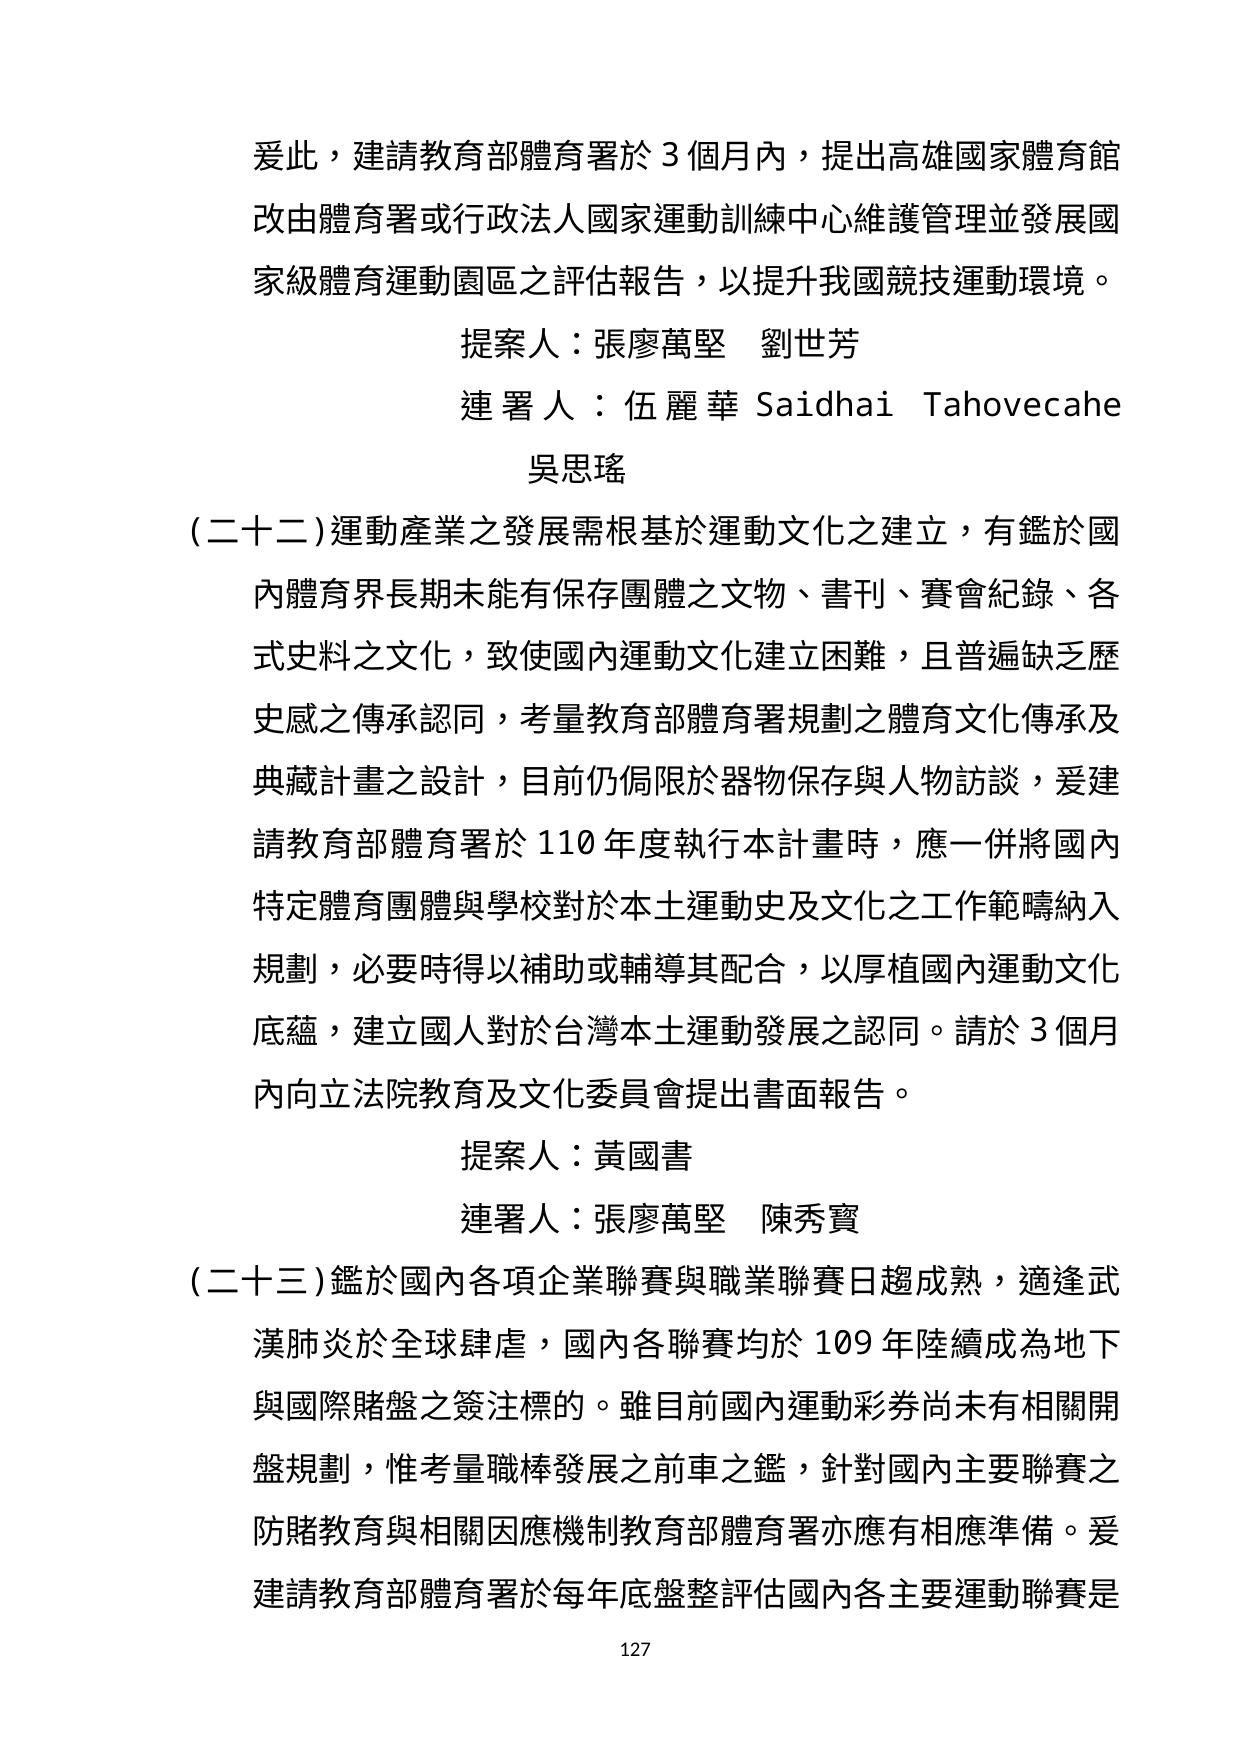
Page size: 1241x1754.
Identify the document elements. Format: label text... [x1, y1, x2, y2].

text (二十三)鑑於國內各項企業聯賽與職業聯賽日趨成熟，適逢武漢肺炎於全球肆虐，國內各聯賽均於109年陸續成為地下與國際賭盤之簽注標的。雖目前國內運動彩券尚未有相關開盤規劃，惟考量職棒發展之前車之鑑，針對國內主要聯賽之防賭教育與相關因應機制教育部體育署亦應有相應準備。爰建請教育部體育署於每年底盤整評估國內各主要運動聯賽是 [185, 1237, 1122, 1612]
text 連署人：張廖萬堅 陳秀寳 [460, 1175, 1122, 1237]
text 連署人：伍麗華Saidhai Tahovecahe 吳思瑤 [460, 362, 1122, 487]
text 爰此，建請教育部體育署於3個月內，提出高雄國家體育館改由體育署或行政法人國家運動訓練中心維護管理並發展國家級體育運動園區之評估報告，以提升我國競技運動環境。 [185, 112, 1122, 300]
text 提案人：黃國書 [460, 1112, 1122, 1175]
text 提案人：張廖萬堅 劉世芳 [460, 300, 1122, 362]
text (二十二)運動產業之發展需根基於運動文化之建立，有鑑於國內體育界長期未能有保存團體之文物、書刊、賽會紀錄、各式史料之文化，致使國內運動文化建立困難，且普遍缺乏歷史感之傳承認同，考量教育部體育署規劃之體育文化傳承及典藏計畫之設計，目前仍侷限於器物保存與人物訪談，爰建請教育部體育署於110年度執行本計畫時，應一併將國內特定體育團體與學校對於本土運動史及文化之工作範疇納入規劃，必要時得以補助或輔導其配合，以厚植國內運動文化底蘊，建立國人對於台灣本土運動發展之認同。請於3個月內向立法院教育及文化委員會提出書面報告。 [185, 487, 1122, 1112]
